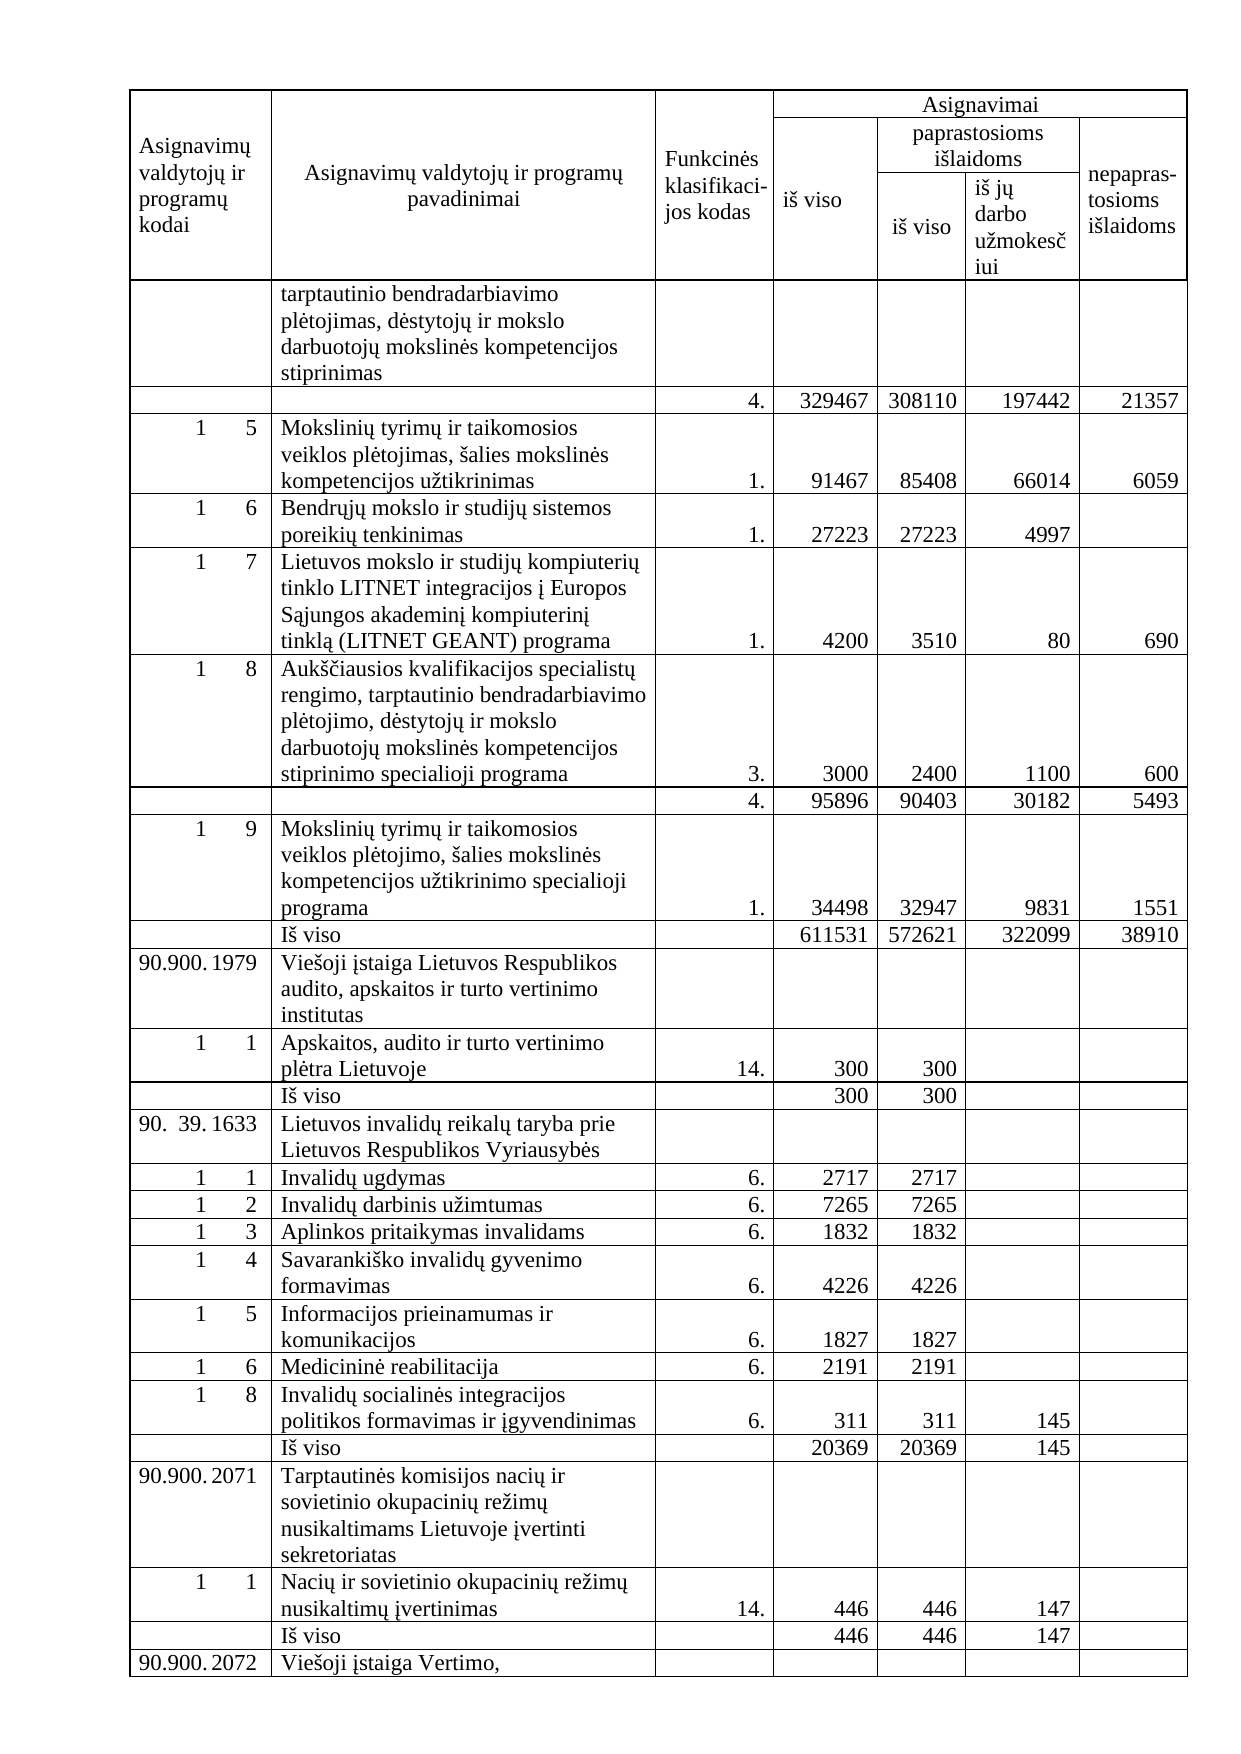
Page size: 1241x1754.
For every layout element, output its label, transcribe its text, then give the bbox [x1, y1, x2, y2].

table_cell 446 [878, 1568, 965, 1621]
table_cell 66014 [966, 414, 1079, 493]
table_cell [656, 1110, 773, 1163]
table_cell 6. [656, 1191, 773, 1217]
table_cell [1080, 1246, 1187, 1298]
table_cell [878, 949, 965, 1028]
table_cell 6. [656, 1246, 773, 1298]
table_cell Viešoji įstaiga Lietuvos Respublikos audito, apskaitos ir turto vertinimo institutas [272, 949, 655, 1028]
table_cell [656, 1622, 773, 1648]
table_cell 1827 [878, 1300, 965, 1352]
table_cell Aplinkos pritaikymas invalidams [272, 1219, 655, 1245]
table_cell [131, 921, 271, 948]
table_cell 300 [774, 1083, 877, 1109]
table_cell 1100 [966, 655, 1079, 786]
table_cell 14. [656, 1568, 773, 1621]
table_cell 1. [656, 548, 773, 653]
table_cell 2400 [878, 655, 965, 786]
table_cell Invalidų darbinis užimtumas [272, 1191, 655, 1217]
table_cell [1080, 1110, 1187, 1163]
table_cell [774, 1650, 877, 1676]
table_cell 1 4 [131, 1246, 271, 1298]
table_cell 30182 [966, 788, 1079, 814]
table_cell [1080, 1650, 1187, 1676]
table_cell Informacijos prieinamumas ir komunikacijos [272, 1300, 655, 1352]
table_cell 300 [878, 1083, 965, 1109]
table_cell Lietuvos invalidų reikalų taryba prie Lietuvos Respublikos Vyriausybės [272, 1110, 655, 1163]
table_cell 1 6 [131, 494, 271, 547]
table_cell [1080, 1622, 1187, 1648]
table_cell 1 3 [131, 1219, 271, 1245]
table_cell Medicininė reabilitacija [272, 1353, 655, 1380]
table_cell 38910 [1080, 921, 1187, 948]
table_cell 21357 [1080, 387, 1187, 413]
table_cell iš viso [774, 118, 877, 279]
table_cell [1080, 1568, 1187, 1621]
table_cell 90. 900. 1979 [131, 949, 271, 1028]
table_cell 446 [774, 1622, 877, 1648]
table_cell 311 [878, 1381, 965, 1433]
table_cell [1080, 1164, 1187, 1190]
table_cell 1. [656, 414, 773, 493]
table_cell 145 [966, 1381, 1079, 1433]
table_cell iš jų darbo užmokesčiui [966, 173, 1079, 279]
table_cell [1080, 949, 1187, 1028]
table_cell iš viso [878, 173, 965, 279]
table_cell [966, 1191, 1079, 1217]
table_cell [1080, 494, 1187, 547]
table_cell [774, 281, 877, 386]
table_cell 90403 [878, 788, 965, 814]
table_cell 7265 [878, 1191, 965, 1217]
table_cell [966, 1110, 1079, 1163]
table_cell [1080, 1083, 1187, 1109]
table_cell 95896 [774, 788, 877, 814]
table_cell [966, 281, 1079, 386]
table_cell 1 1 [131, 1029, 271, 1081]
table_cell [656, 949, 773, 1028]
table_cell 3000 [774, 655, 877, 786]
table_cell [131, 1622, 271, 1648]
table_cell 34498 [774, 815, 877, 920]
table_cell 6. [656, 1300, 773, 1352]
table_cell Iš viso [272, 1435, 655, 1461]
table_cell [131, 788, 271, 814]
table_cell 5493 [1080, 788, 1187, 814]
table_cell 4200 [774, 548, 877, 653]
table_cell 6. [656, 1381, 773, 1433]
table_cell 145 [966, 1435, 1079, 1461]
table_cell 4226 [878, 1246, 965, 1298]
table_cell 20369 [774, 1435, 877, 1461]
table_cell 6. [656, 1219, 773, 1245]
table_cell 1. [656, 494, 773, 547]
table_cell [272, 387, 655, 413]
table_cell 1 1 [131, 1568, 271, 1621]
table_cell Viešoji įstaiga Vertimo, [272, 1650, 655, 1676]
table_cell [656, 1435, 773, 1461]
table_cell Apskaitos, audito ir turto vertinimo plėtra Lietuvoje [272, 1029, 655, 1081]
table_cell [966, 1246, 1079, 1298]
table_header Funkcinės klasifikaci-jos kodas [656, 91, 773, 279]
table_cell [966, 1219, 1079, 1245]
table_cell [1080, 1381, 1187, 1433]
table_cell Nacių ir sovietinio okupacinių režimų nusikaltimų įvertinimas [272, 1568, 655, 1621]
table_cell 1 9 [131, 815, 271, 920]
table_cell tarptautinio bendradarbiavimo plėtojimas, dėstytojų ir mokslo darbuotojų mokslinės kompetencijos stiprinimas [272, 281, 655, 386]
table_cell 6. [656, 1164, 773, 1190]
table_cell 90. 39. 1633 [131, 1110, 271, 1163]
table_cell 4997 [966, 494, 1079, 547]
table_cell [1080, 1300, 1187, 1352]
table_cell Mokslinių tyrimų ir taikomosios veiklos plėtojimo, šalies mokslinės kompetencijos užtikrinimo specialioji programa [272, 815, 655, 920]
table_cell 1. [656, 815, 773, 920]
table_cell 2191 [774, 1353, 877, 1380]
table_cell 85408 [878, 414, 965, 493]
table_cell Iš viso [272, 1083, 655, 1109]
table_cell [656, 921, 773, 948]
table_cell [966, 1029, 1079, 1081]
table_cell 446 [878, 1622, 965, 1648]
table_cell 1832 [774, 1219, 877, 1245]
table_cell [966, 1300, 1079, 1352]
table_cell [131, 1435, 271, 1461]
table_cell 2717 [774, 1164, 877, 1190]
table_cell 329467 [774, 387, 877, 413]
table_cell 4. [656, 387, 773, 413]
table_cell [131, 281, 271, 386]
table_cell 1 2 [131, 1191, 271, 1217]
table_header Asignavimų valdytojų ir programų pavadinimai [272, 91, 655, 279]
table_cell [878, 1110, 965, 1163]
table_cell [272, 788, 655, 814]
table_cell 27223 [878, 494, 965, 547]
table_cell paprastosioms išlaidoms [878, 118, 1079, 172]
table_header Asignavimai [774, 91, 1186, 117]
table_cell Iš viso [272, 921, 655, 948]
table_cell [656, 1462, 773, 1567]
table_cell Bendrųjų mokslo ir studijų sistemos poreikių tenkinimas [272, 494, 655, 547]
table_cell [878, 1462, 965, 1567]
table_cell 1832 [878, 1219, 965, 1245]
table_cell 91467 [774, 414, 877, 493]
table_cell 197442 [966, 387, 1079, 413]
table_cell 147 [966, 1568, 1079, 1621]
table_cell Mokslinių tyrimų ir taikomosios veiklos plėtojimas, šalies mokslinės kompetencijos užtikrinimas [272, 414, 655, 493]
table_cell [774, 1110, 877, 1163]
table_cell 1 7 [131, 548, 271, 653]
table_cell 9831 [966, 815, 1079, 920]
table_cell Iš viso [272, 1622, 655, 1648]
table_cell [1080, 1029, 1187, 1081]
table_cell [1080, 1462, 1187, 1567]
table_cell 572621 [878, 921, 965, 948]
table_cell 20369 [878, 1435, 965, 1461]
table_cell 1 8 [131, 1381, 271, 1433]
table_cell [1080, 1435, 1187, 1461]
table_cell 300 [878, 1029, 965, 1081]
table_cell 27223 [774, 494, 877, 547]
table_cell [131, 1083, 271, 1109]
table_cell 1827 [774, 1300, 877, 1352]
table_cell 2717 [878, 1164, 965, 1190]
table_cell 2191 [878, 1353, 965, 1380]
table_cell 3510 [878, 548, 965, 653]
table_cell 611531 [774, 921, 877, 948]
table_cell 80 [966, 548, 1079, 653]
table_cell 4. [656, 788, 773, 814]
table_cell 446 [774, 1568, 877, 1621]
table_cell [1080, 281, 1187, 386]
table_cell [656, 1083, 773, 1109]
table_cell Savarankiško invalidų gyvenimo formavimas [272, 1246, 655, 1298]
table_cell 1 1 [131, 1164, 271, 1190]
table_cell [131, 387, 271, 413]
table_cell 1 6 [131, 1353, 271, 1380]
table_cell [1080, 1353, 1187, 1380]
table_cell [656, 1650, 773, 1676]
table_cell 3. [656, 655, 773, 786]
table_cell [966, 1650, 1079, 1676]
table_cell 690 [1080, 548, 1187, 653]
table_cell 147 [966, 1622, 1079, 1648]
table_cell 308110 [878, 387, 965, 413]
table_header Asignavimų valdytojų ir programų kodai [131, 91, 271, 279]
table_cell [966, 949, 1079, 1028]
table_cell 1 5 [131, 414, 271, 493]
table_cell 1 8 [131, 655, 271, 786]
table_cell Invalidų socialinės integracijos politikos formavimas ir įgyvendinimas [272, 1381, 655, 1433]
table_cell 1 5 [131, 1300, 271, 1352]
table_cell 7265 [774, 1191, 877, 1217]
table_cell [878, 1650, 965, 1676]
table_cell [878, 281, 965, 386]
table_cell 322099 [966, 921, 1079, 948]
table_cell Lietuvos mokslo ir studijų kompiuterių tinklo LITNET integracijos į Europos Sąjungos akademinį kompiuterinį tinklą (LITNET GEANT) programa [272, 548, 655, 653]
table_cell [966, 1164, 1079, 1190]
table_cell [1080, 1191, 1187, 1217]
table_cell 300 [774, 1029, 877, 1081]
table_cell Invalidų ugdymas [272, 1164, 655, 1190]
table_cell Aukščiausios kvalifikacijos specialistų rengimo, tarptautinio bendradarbiavimo plėtojimo, dėstytojų ir mokslo darbuotojų mokslinės kompetencijos stiprinimo specialioji programa [272, 655, 655, 786]
table_cell Tarptautinės komisijos nacių ir sovietinio okupacinių režimų nusikaltimams Lietuvoje įvertinti sekretoriatas [272, 1462, 655, 1567]
table_cell 4226 [774, 1246, 877, 1298]
table_cell [1080, 1219, 1187, 1245]
table_cell [774, 949, 877, 1028]
table_cell [966, 1083, 1079, 1109]
table_cell 90. 900. 2071 [131, 1462, 271, 1567]
table_cell [656, 281, 773, 386]
table_cell 90. 900. 2072 [131, 1650, 271, 1676]
table_cell 1551 [1080, 815, 1187, 920]
table_cell [966, 1353, 1079, 1380]
table_cell 32947 [878, 815, 965, 920]
table_cell 311 [774, 1381, 877, 1433]
table_cell 600 [1080, 655, 1187, 786]
table_cell 14. [656, 1029, 773, 1081]
table_cell nepapras-tosioms išlaidoms [1080, 118, 1186, 279]
table_cell [774, 1462, 877, 1567]
table_cell 6059 [1080, 414, 1187, 493]
table_cell [966, 1462, 1079, 1567]
table_cell 6. [656, 1353, 773, 1380]
